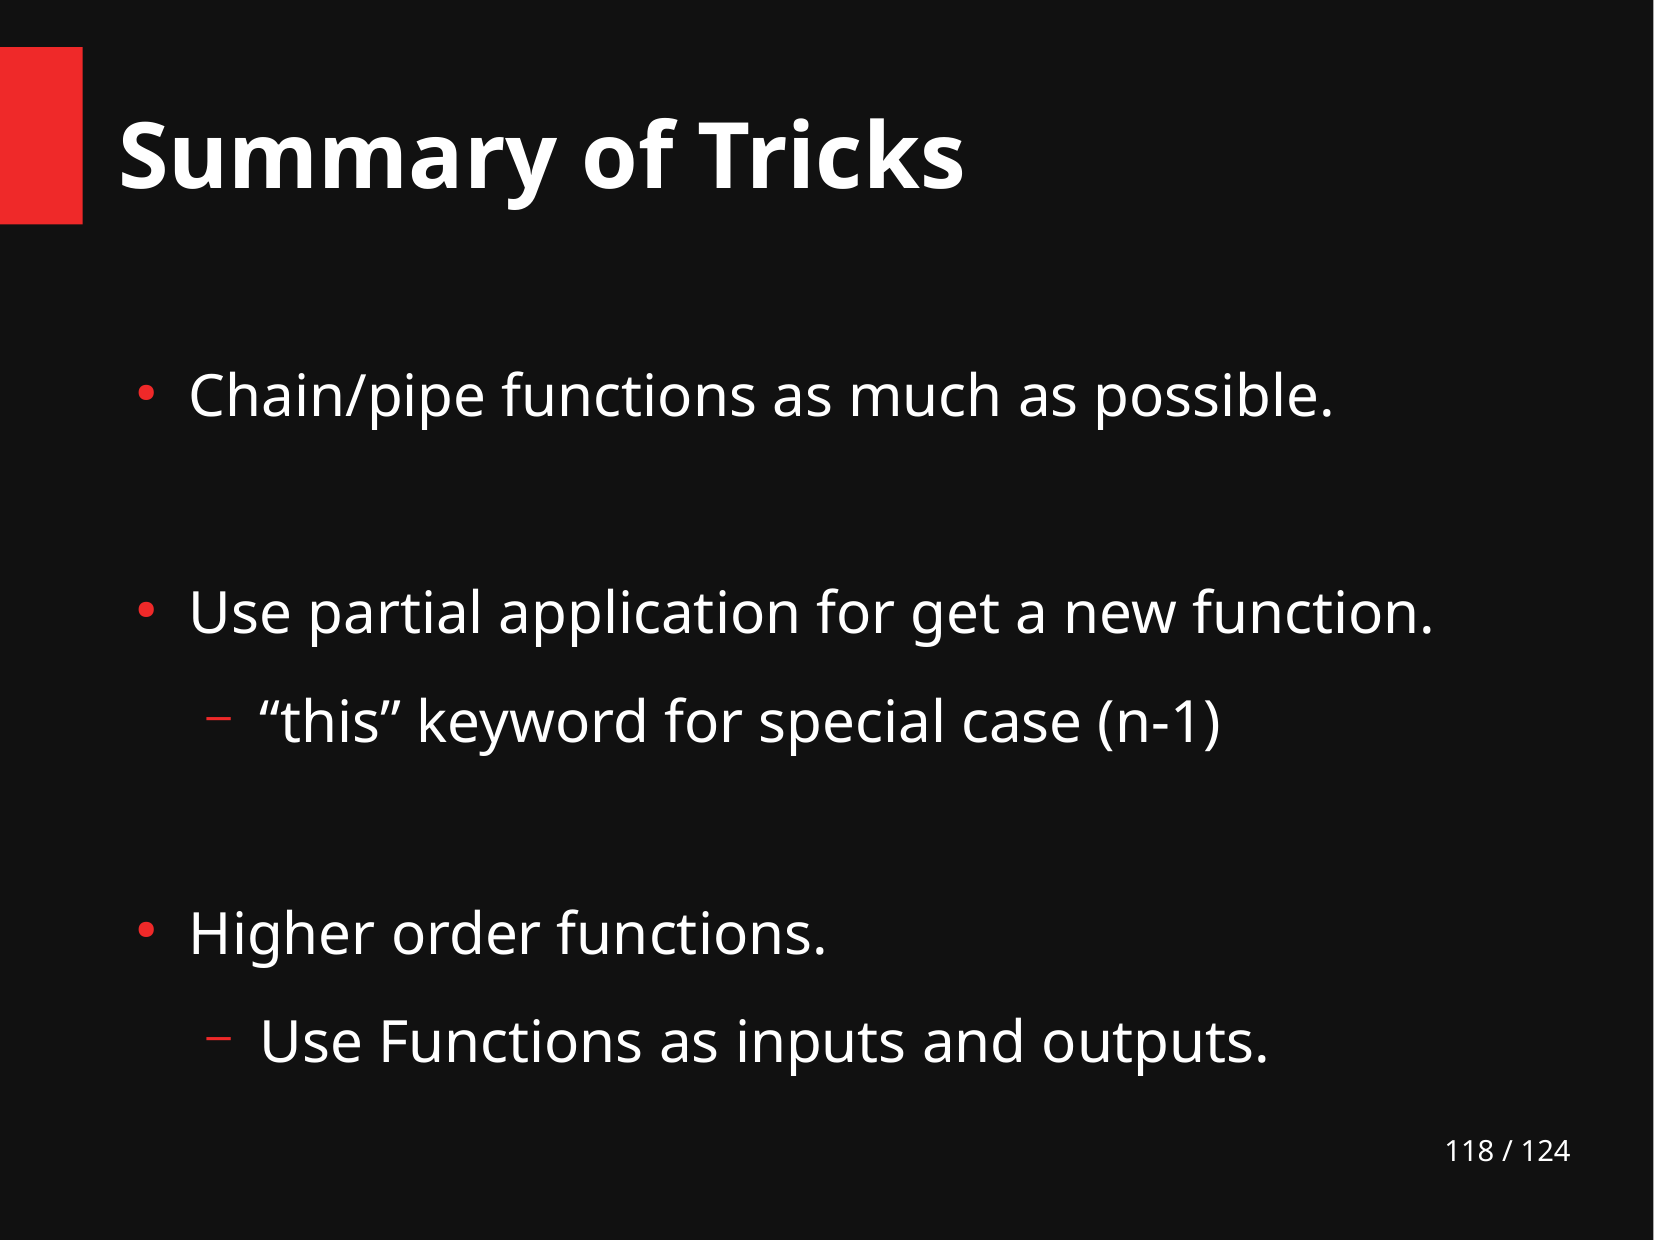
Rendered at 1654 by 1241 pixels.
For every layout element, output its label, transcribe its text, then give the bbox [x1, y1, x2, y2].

list Chain/pipe functions as much as possible. Use partial application for get a new function. “this” keyword for special case (n-1) Higher order functions. Use Functions as inputs and outputs. [118, 354, 1536, 1074]
title Summary of Tricks [118, 49, 1571, 257]
